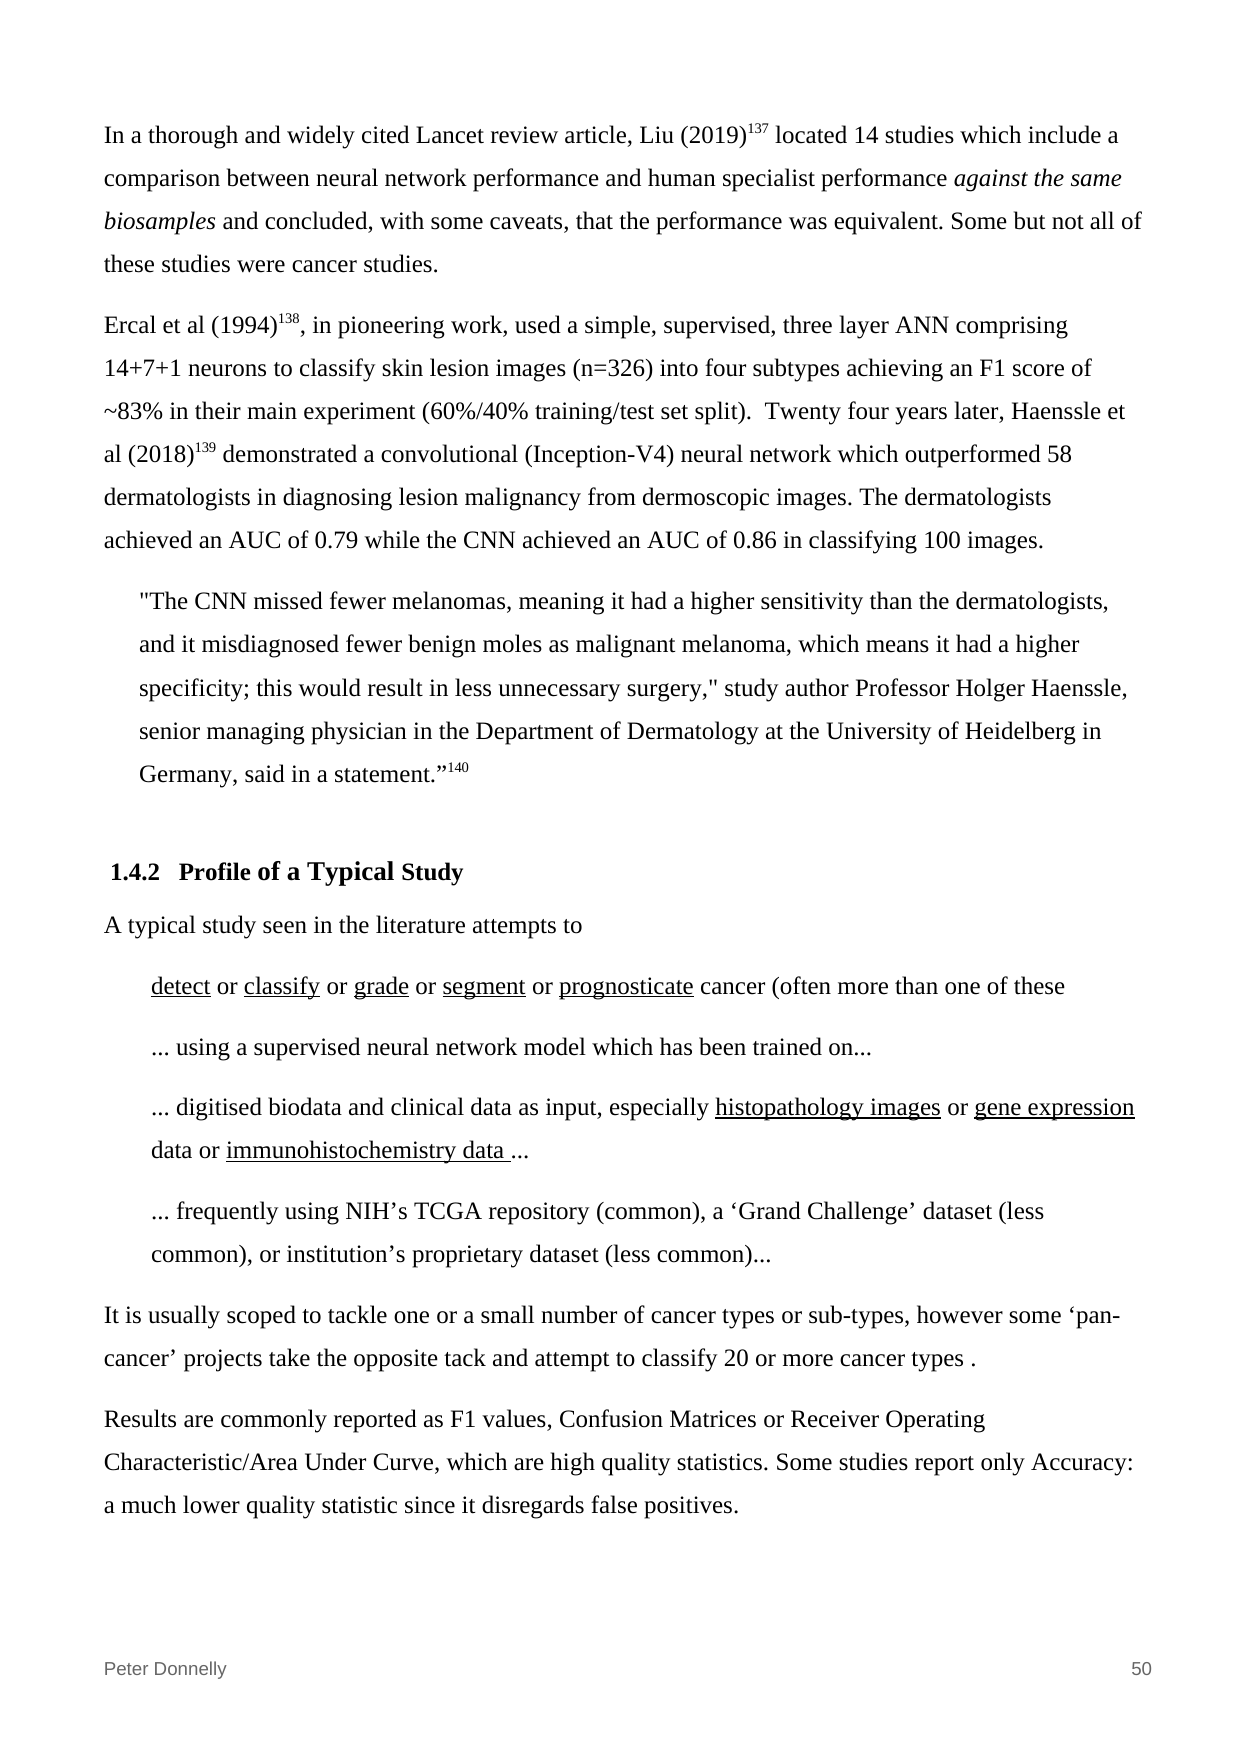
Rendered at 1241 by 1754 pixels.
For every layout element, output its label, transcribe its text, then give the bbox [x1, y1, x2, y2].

text In a thorough and widely cited Lancet review article, Liu (2019) located 14 studies which include a comparison between neural network performance and human specialist performance against the same biosamples and concluded, with some caveats, that the performance was equivalent. Some but not all of these studies were cancer studies. [103, 120, 1146, 278]
text A typical study seen in the literature attempts to [103, 910, 1146, 939]
text detect or classify or grade or segment or prognosticate cancer (often more than one of these [0, 971, 1146, 999]
text ... digitised biodata and clinical data as input, especially histopathology images or gene expression data or immunohistochemistry data ... [103, 1092, 1146, 1164]
subtitle Profile of a Typical Study [103, 855, 1146, 886]
text Results are commonly reported as F1 values, Confusion Matrices or Receiver Operating Characteristic/Area Under Curve, which are high quality statistics. Some studies report only Accuracy: a much lower quality statistic since it disregards false positives. [103, 1404, 1146, 1519]
text It is usually scoped to tackle one or a small number of cancer types or sub-types, however some ‘pan-cancer’ projects take the opposite tack and attempt to classify 20 or more cancer types . [103, 1300, 1146, 1372]
text Ercal et al (1994), in pioneering work, used a simple, supervised, three layer ANN comprising 14+7+1 neurons to classify skin lesion images (n=326) into four subtypes achieving an F1 score of ~83% in their main experiment (60%/40% training/test set split). Twenty four years later, Haenssle et al (2018) demonstrated a convolutional (Inception-V4) neural network which outperformed 58 dermatologists in diagnosing lesion malignancy from dermoscopic images. The dermatologists achieved an AUC of 0.79 while the CNN achieved an AUC of 0.86 in classifying 100 images. [103, 310, 1146, 554]
text ... using a supervised neural network model which has been trained on... [103, 1032, 1146, 1060]
text "The CNN missed fewer melanomas, meaning it had a higher sensitivity than the dermatologists, and it misdiagnosed fewer benign moles as malignant melanoma, which means it had a higher specificity; this would result in less unnecessary surgery," study author Professor Holger Haenssle, senior managing physician in the Department of Dermatology at the University of Heidelberg in Germany, said in a statement.” [139, 586, 1146, 788]
text ... frequently using NIH’s TCGA repository (common), a ‘Grand Challenge’ dataset (less common), or institution’s proprietary dataset (less common)... [103, 1196, 1146, 1268]
